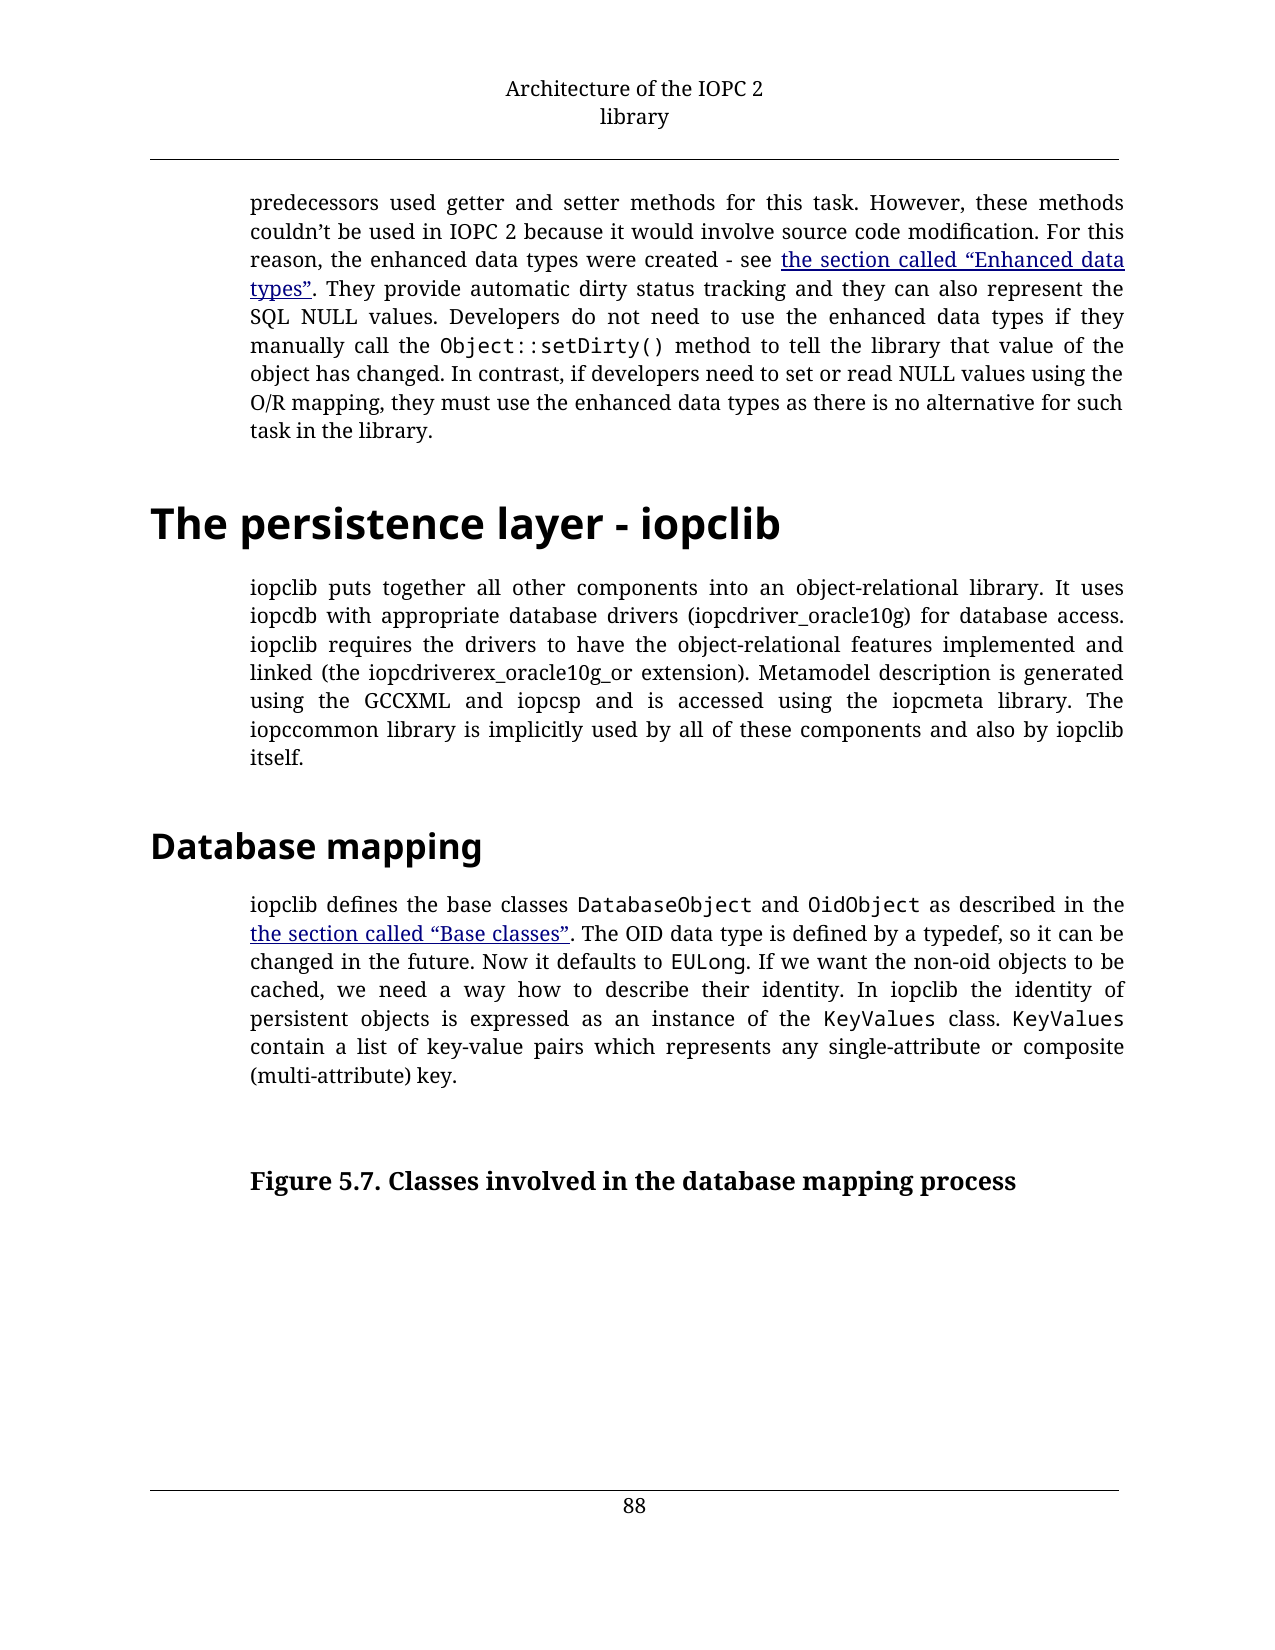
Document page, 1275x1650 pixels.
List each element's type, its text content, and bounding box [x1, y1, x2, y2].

text Database mapping [150, 821, 1125, 869]
text iopclib puts together all other components into an object-relational library. It uses iopcdb with appropriate database drivers (iopcdriver_oracle10g) for database access. iopclib requires the drivers to have the object-relational features implemented and linked (the iopcdriverex_oracle10g_or extension). Metamodel description is generated using the GCCXML and iopcsp and is accessed using the iopcmeta library. The iopccommon library is implicitly used by all of these components and also by iopclib itself. [250, 573, 1125, 772]
text predecessors used getter and setter methods for this task. However, these methods couldn’t be used in IOPC 2 because it would involve source code modification. For this reason, the enhanced data types were created - see the section called “Enhanced data types”. They provide automatic dirty status tracking and they can also represent the SQL NULL values. Developers do not need to use the enhanced data types if they manually call the Object::setDirty() method to tell the library that value of the object has changed. In contrast, if developers need to set or read NULL values using the O/R mapping, they must use the enhanced data types as there is no alternative for such task in the library. [250, 188, 1125, 444]
text Figure 5.7. Classes involved in the database mapping process [250, 1163, 1125, 1198]
text iopclib defines the base classes DatabaseObject and OidObject as described in the the section called “Base classes”. The OID data type is defined by a typedef, so it can be changed in the future. Now it defaults to EULong. If we want the non-oid objects to be cached, we need a way how to describe their identity. In iopclib the identity of persistent objects is expressed as an instance of the KeyValues class. KeyValues contain a list of key-value pairs which represents any single-attribute or composite (multi-attribute) key. [250, 890, 1125, 1089]
text The persistence layer - iopclib [150, 494, 1125, 552]
